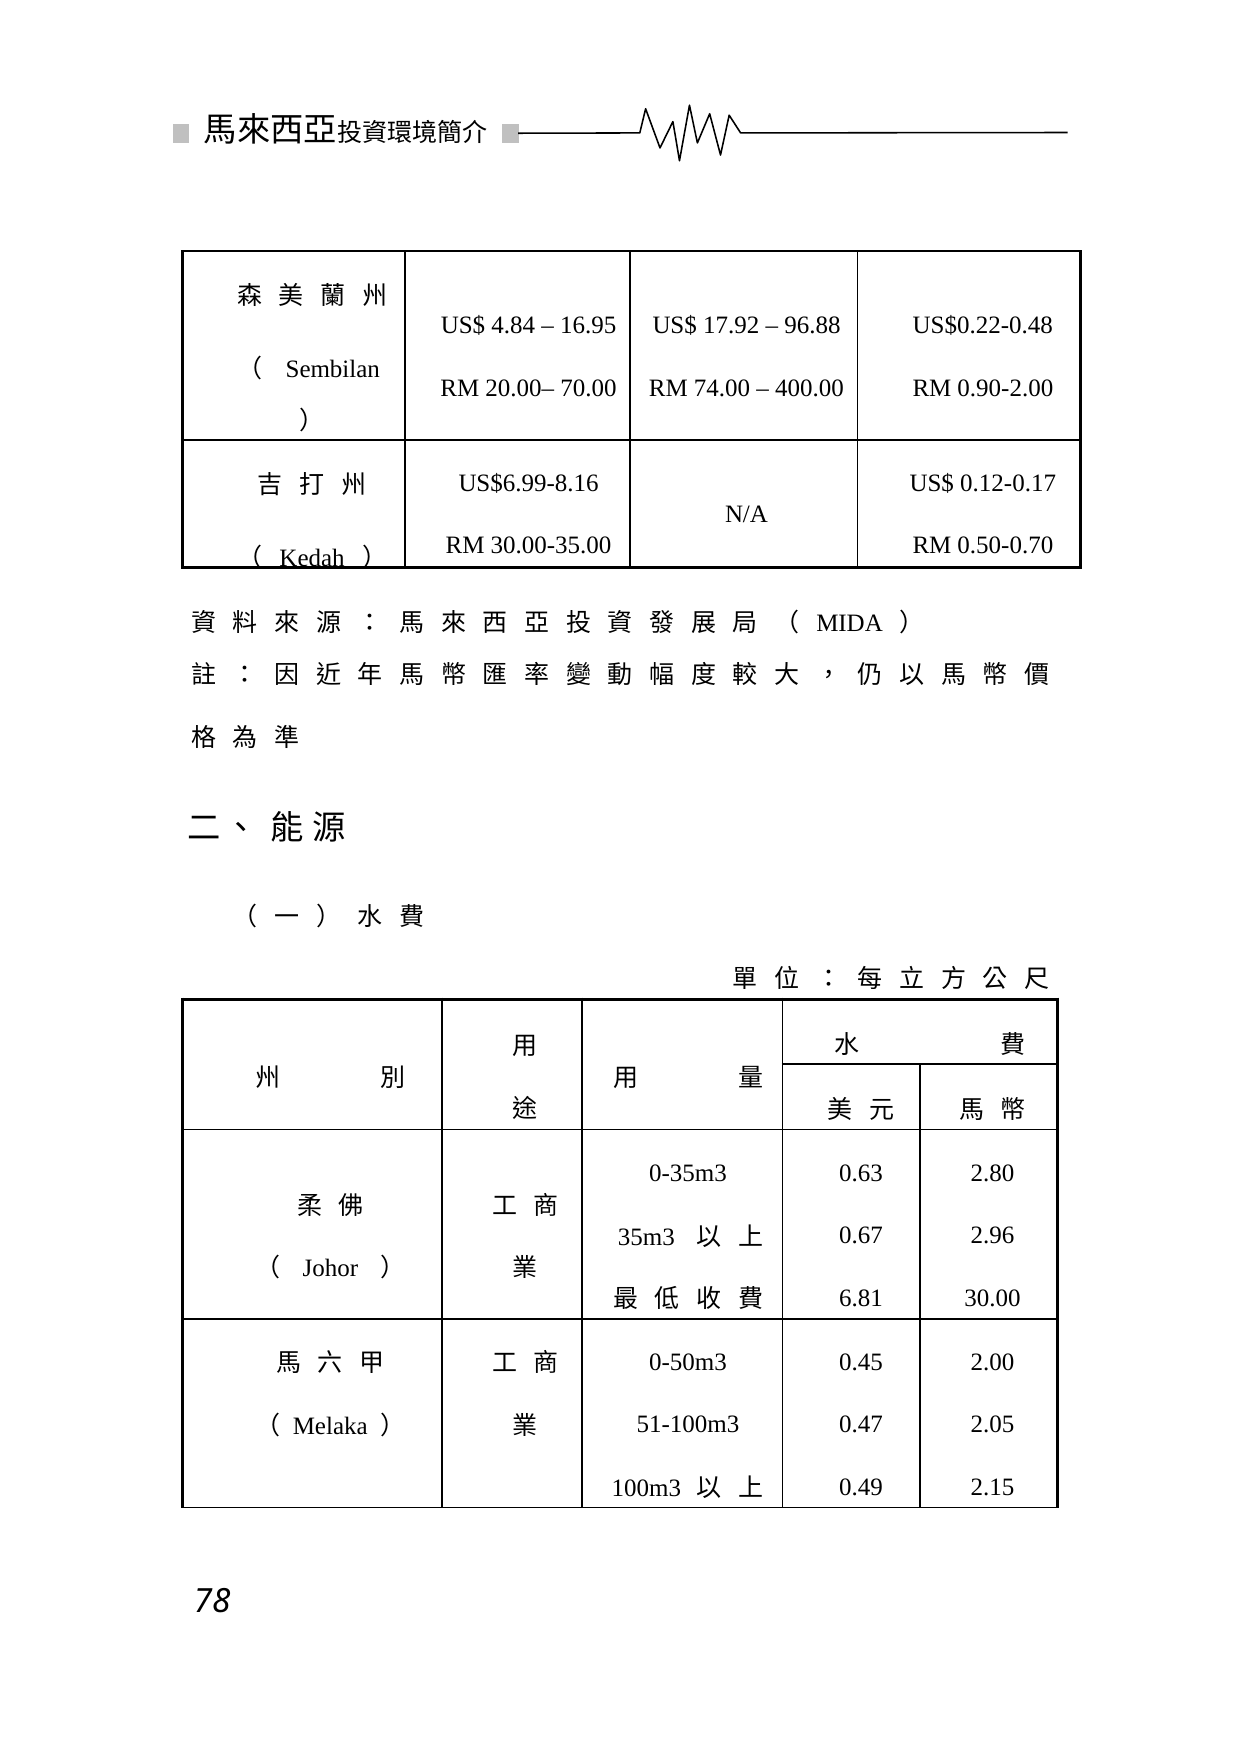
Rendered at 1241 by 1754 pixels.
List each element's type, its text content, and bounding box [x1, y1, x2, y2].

table_cell 森美蘭州 （Sembilan） [184, 252, 404, 439]
table_header 水 費 [783, 1001, 1056, 1063]
table_cell 0-35m3 35m3以上 最低收費 [583, 1130, 782, 1318]
table_cell 柔佛（Johor） [184, 1130, 441, 1318]
table_cell US$ 4.84 – 16.95 RM 20.00– 70.00 [406, 252, 629, 439]
table_cell US$0.22-0.48 RM 0.90-2.00 [858, 252, 1079, 439]
table_cell 2.80 2.96 30.00 [921, 1130, 1056, 1318]
table_cell 美元 [783, 1065, 919, 1129]
text 單位：每立方公尺 [183, 935, 1058, 997]
table_cell 0-50m3 51-100m3 100m3以上 [583, 1320, 782, 1507]
table_header 州 別 [184, 1001, 441, 1129]
table_cell 馬幣 [921, 1065, 1056, 1129]
table_cell US$6.99-8.16 RM 30.00-35.00 [406, 441, 629, 566]
table_cell 工商業 [443, 1130, 581, 1318]
table_cell US$ 17.92 – 96.88 RM 74.00 – 400.00 [631, 252, 857, 439]
table_cell 0.45 0.47 0.49 [783, 1320, 919, 1507]
text 二、能源 [183, 783, 1058, 846]
table_cell N/A [631, 441, 857, 566]
text 註：因近年馬幣匯率變動幅度較大，仍以馬幣價格為準 [183, 631, 1058, 756]
table_header 用 量 [583, 1001, 782, 1129]
text 資料來源：馬來西亞投資發展局（MIDA） [183, 569, 1058, 631]
table_cell US$ 0.12-0.17 RM 0.50-0.70 [858, 441, 1079, 566]
table_cell 2.00 2.05 2.15 [921, 1320, 1056, 1507]
table_cell 0.63 0.67 6.81 [783, 1130, 919, 1318]
text （一）水費 [207, 872, 1058, 935]
table_cell 工商業 [443, 1320, 581, 1507]
table_cell 馬六甲（Melaka） [184, 1320, 441, 1507]
table_cell 吉打州 （Kedah） [184, 441, 404, 566]
table_header 用 途 [443, 1001, 581, 1129]
